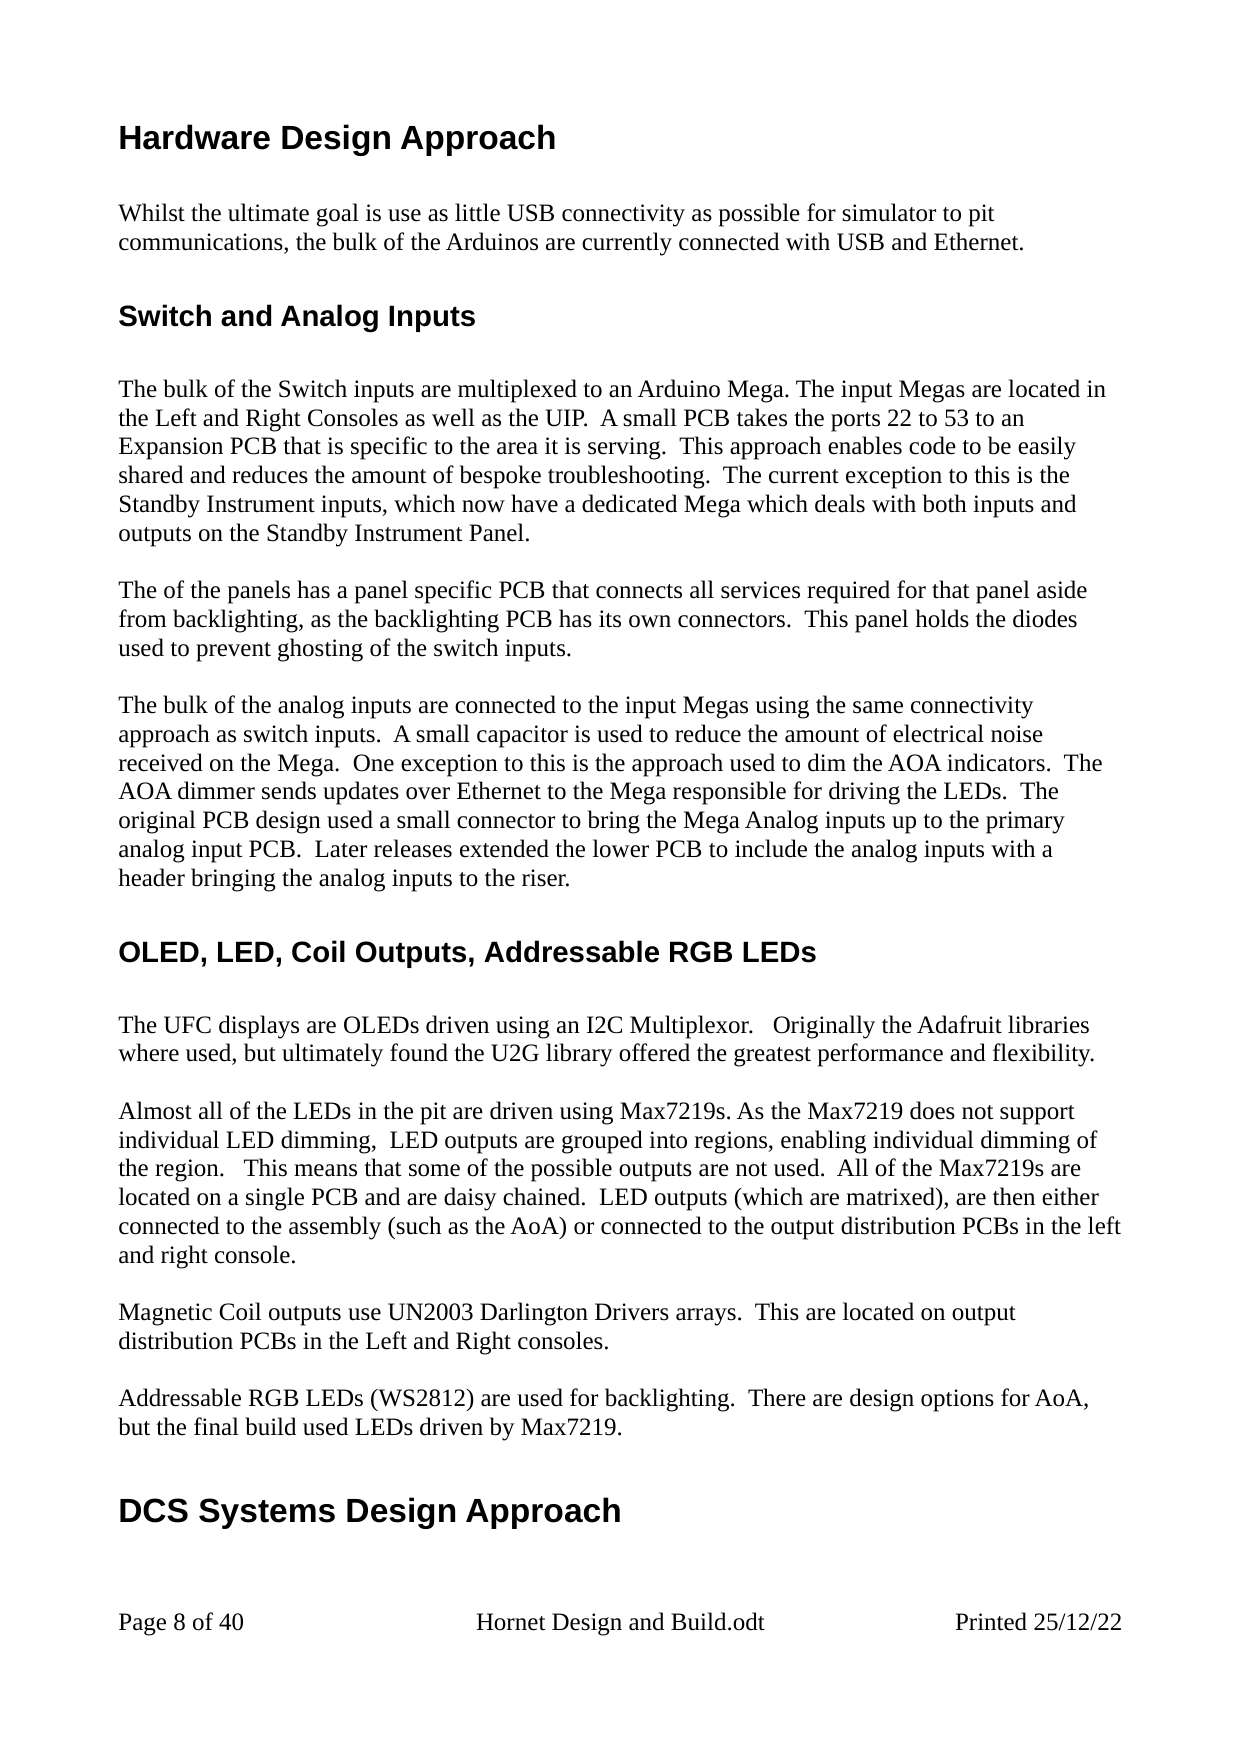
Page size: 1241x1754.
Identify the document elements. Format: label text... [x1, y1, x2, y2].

subtitle Switch and Analog Inputs [118, 299, 1122, 333]
text Magnetic Coil outputs use UN2003 Darlington Drivers arrays. This are located on output distribution PCBs in the Left and Right consoles. [118, 1297, 1122, 1355]
text Addressable RGB LEDs (WS2812) are used for backlighting. There are design options for AoA, but the final build used LEDs driven by Max7219. [118, 1383, 1122, 1441]
subtitle OLED, LED, Coil Outputs, Addressable RGB LEDs [118, 935, 1122, 968]
text The of the panels has a panel specific PCB that connects all services required for that panel aside from backlighting, as the backlighting PCB has its own connectors. This panel holds the diodes used to prevent ghosting of the switch inputs. [118, 575, 1122, 661]
text Almost all of the LEDs in the pit are driven using Max7219s. As the Max7219 does not support individual LED dimming, LED outputs are grouped into regions, enabling individual dimming of the region. This means that some of the possible outputs are not used. All of the Max7219s are located on a single PCB and are daisy chained. LED outputs (which are matrixed), are then either connected to the assembly (such as the AoA) or connected to the output distribution PCBs in the left and right console. [118, 1096, 1122, 1268]
subtitle DCS Systems Design Approach [118, 1491, 1122, 1529]
text Whilst the ultimate goal is use as little USB connectivity as possible for simulator to pit communications, the bulk of the Arduinos are currently connected with USB and Ethernet. [118, 198, 1122, 256]
text The UFC displays are OLEDs driven using an I2C Multiplexor. Originally the Adafruit libraries where used, but ultimately found the U2G library offered the greatest performance and flexibility. [118, 1010, 1122, 1067]
text The bulk of the Switch inputs are multiplexed to an Arduino Mega. The input Megas are located in the Left and Right Consoles as well as the UIP. A small PCB takes the ports 22 to 53 to an Expansion PCB that is specific to the area it is serving. This approach enables code to be easily shared and reduces the amount of bespoke troubleshooting. The current exception to this is the Standby Instrument inputs, which now have a dedicated Mega which deals with both inputs and outputs on the Standby Instrument Panel. [118, 374, 1122, 546]
text The bulk of the analog inputs are connected to the input Megas using the same connectivity approach as switch inputs. A small capacitor is used to reduce the amount of electrical noise received on the Mega. One exception to this is the approach used to dim the AOA indicators. The AOA dimmer sends updates over Ethernet to the Mega responsible for driving the LEDs. The original PCB design used a small connector to bring the Mega Analog inputs up to the primary analog input PCB. Later releases extended the lower PCB to include the analog inputs with a header bringing the analog inputs to the riser. [118, 690, 1122, 891]
subtitle Hardware Design Approach [118, 118, 1122, 157]
